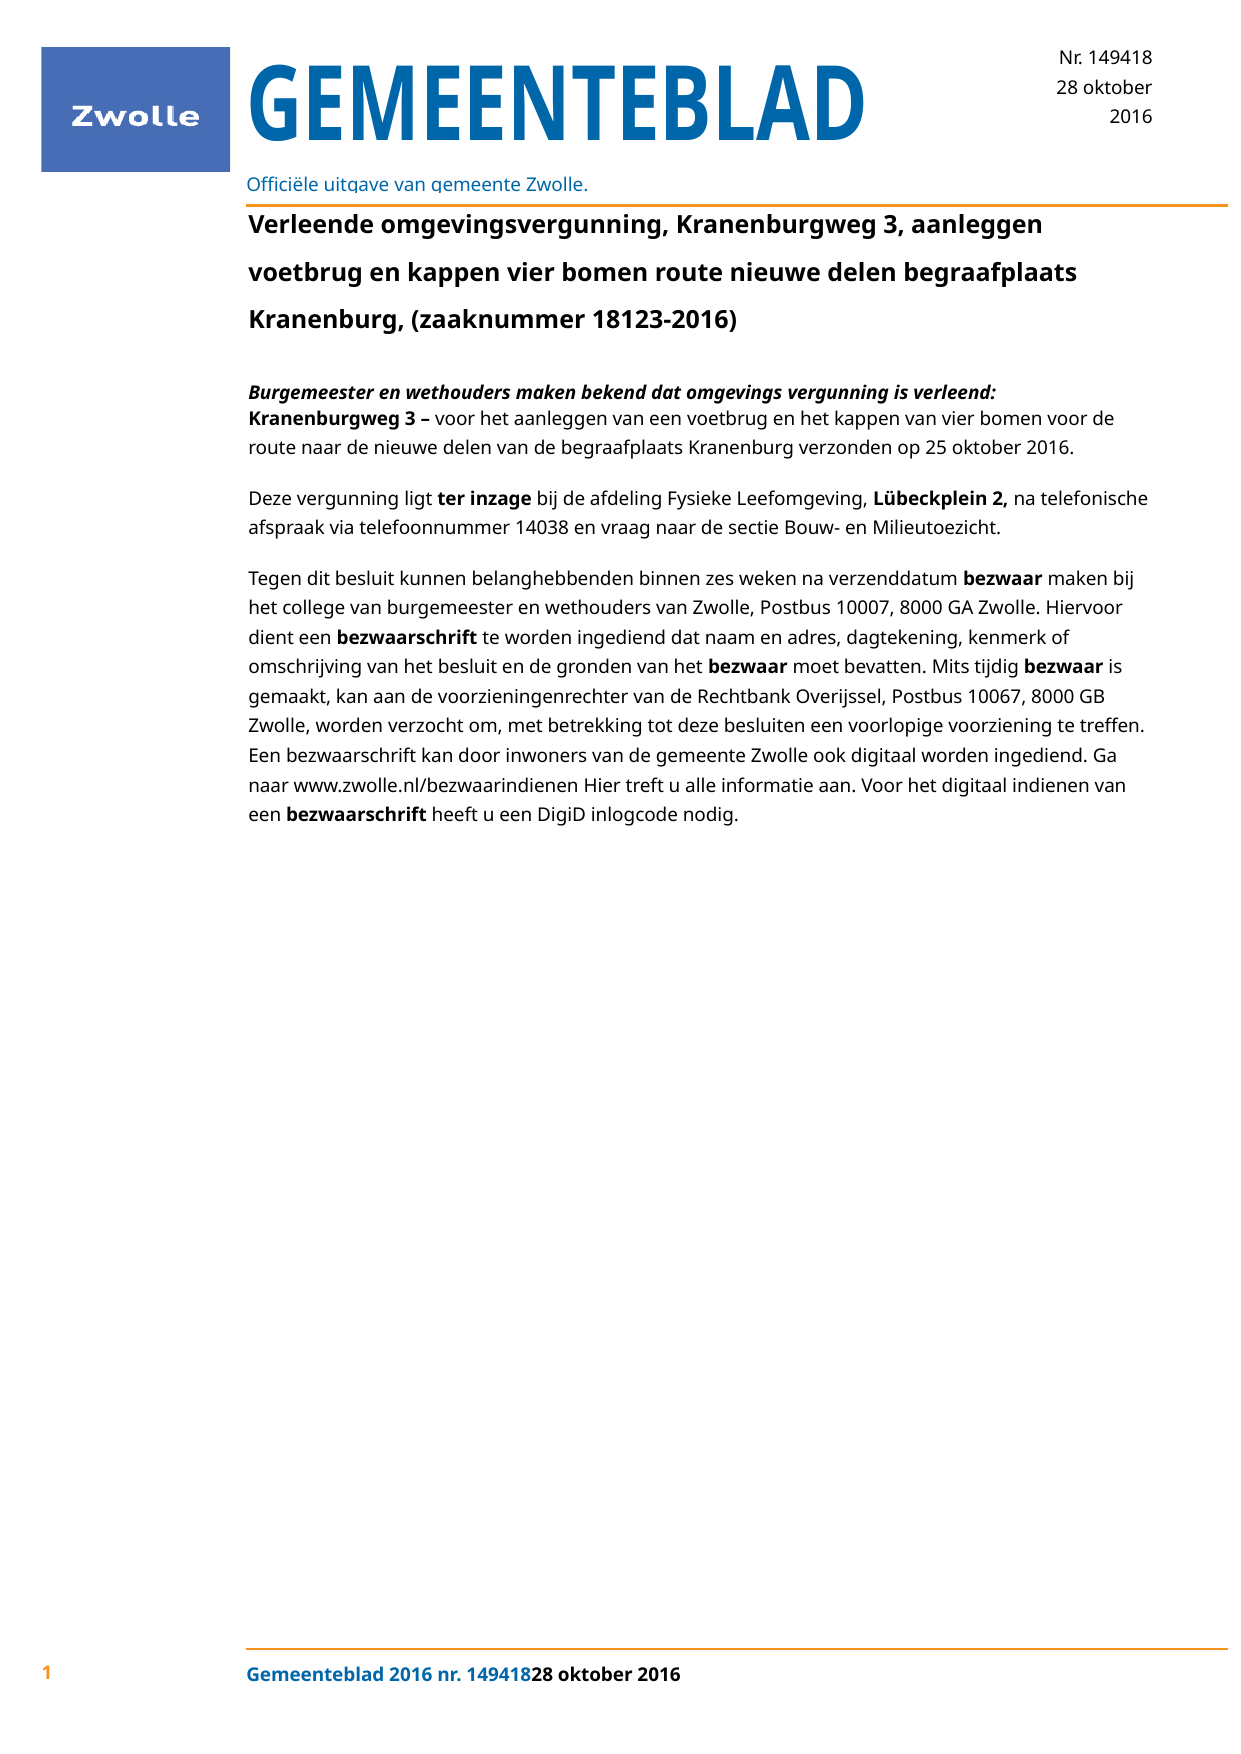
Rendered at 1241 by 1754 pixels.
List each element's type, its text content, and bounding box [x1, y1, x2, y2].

picture [41, 47, 231, 172]
text Tegen dit besluit kunnen belanghebbenden binnen zes weken na verzenddatum bezwaar maken bij het college van burgemeester en wethouders van Zwolle, Postbus 10007, 8000 GA Zwolle. Hiervoor dient een bezwaarschrift te worden ingediend dat naam en adres, dagtekening, kenmerk of omschrijving van het besluit en de gronden van het bezwaar moet bevatten. Mits tijdig bezwaar is gemaakt, kan aan de voorzieningenrechter van de Rechtbank Overijssel, Postbus 10067, 8000 GB Zwolle, worden verzocht om, met betrekking tot deze besluiten een voorlopige voorziening te treffen. Een bezwaarschrift kan door inwoners van de gemeente Zwolle ook digitaal worden ingediend. Ga naar www.zwolle.nl/bezwaarindienen Hier treft u alle informatie aan. Voor het digitaal indienen van een bezwaarschrift heeft u een DigiD inlogcode nodig. [248, 565, 1152, 827]
text Verleende omgevingsvergunning, Kranenburgweg 3, aanleggen voetbrug en kappen vier bomen route nieuwe delen begraafplaats Kranenburg, (zaaknummer 18123-2016) [248, 207, 1152, 336]
text Burgemeester en wethouders maken bekend dat omgevings vergunning is verleend: [248, 379, 1152, 405]
text Kranenburgweg 3 – voor het aanleggen van een voetbrug en het kappen van vier bomen voor de route naar de nieuwe delen van de begraafplaats Kranenburg verzonden op 25 oktober 2016. [248, 405, 1152, 460]
text Deze vergunning ligt ter inzage bij de afdeling Fysieke Leefomgeving, Lübeckplein 2, na telefonische afspraak via telefoonnummer 14038 en vraag naar de sectie Bouw- en Milieutoezicht. [248, 485, 1152, 540]
